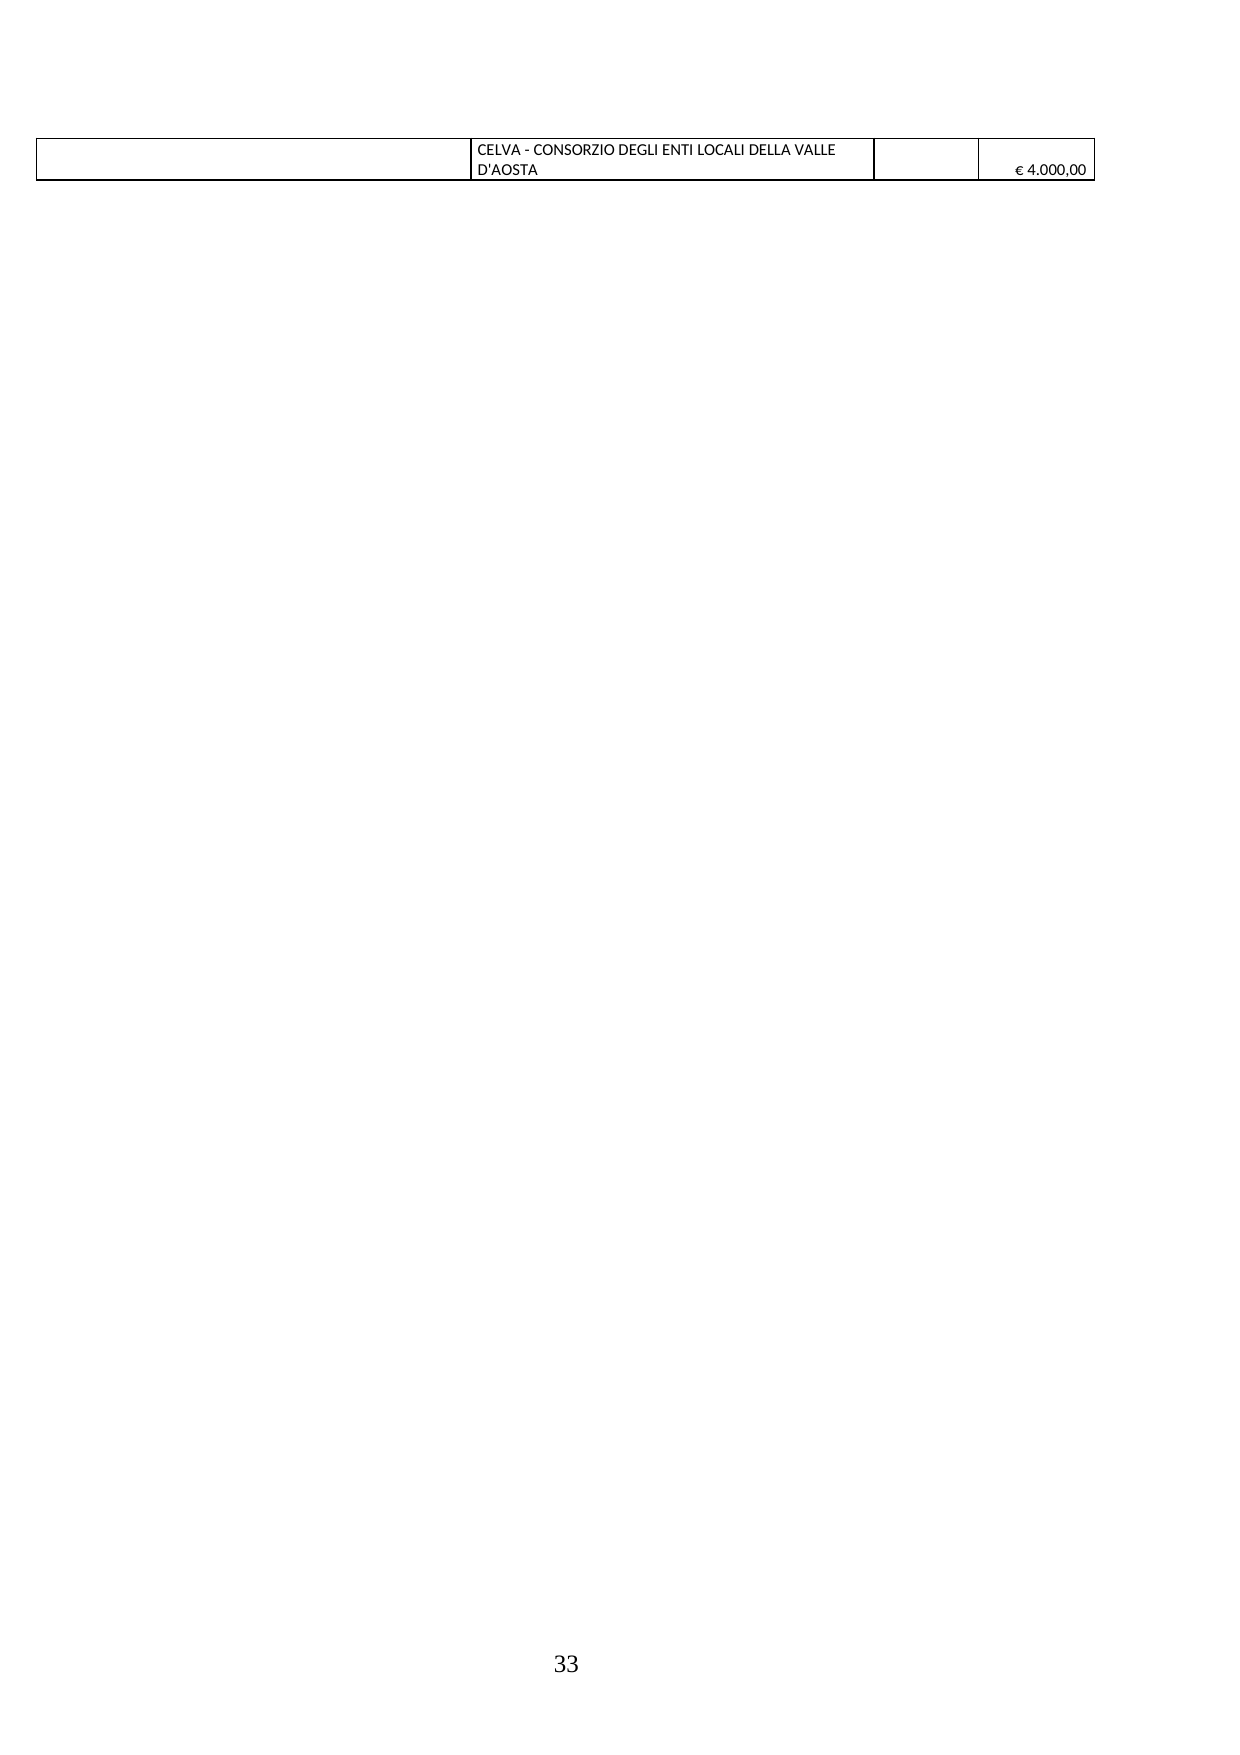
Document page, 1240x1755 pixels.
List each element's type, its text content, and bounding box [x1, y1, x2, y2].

table_cell € 4.000,00 [979, 139, 1094, 179]
table_cell [875, 139, 978, 179]
table_cell CELVA - CONSORZIO DEGLI ENTI LOCALI DELLA VALLE D'AOSTA [472, 139, 873, 179]
table_cell [37, 139, 470, 179]
